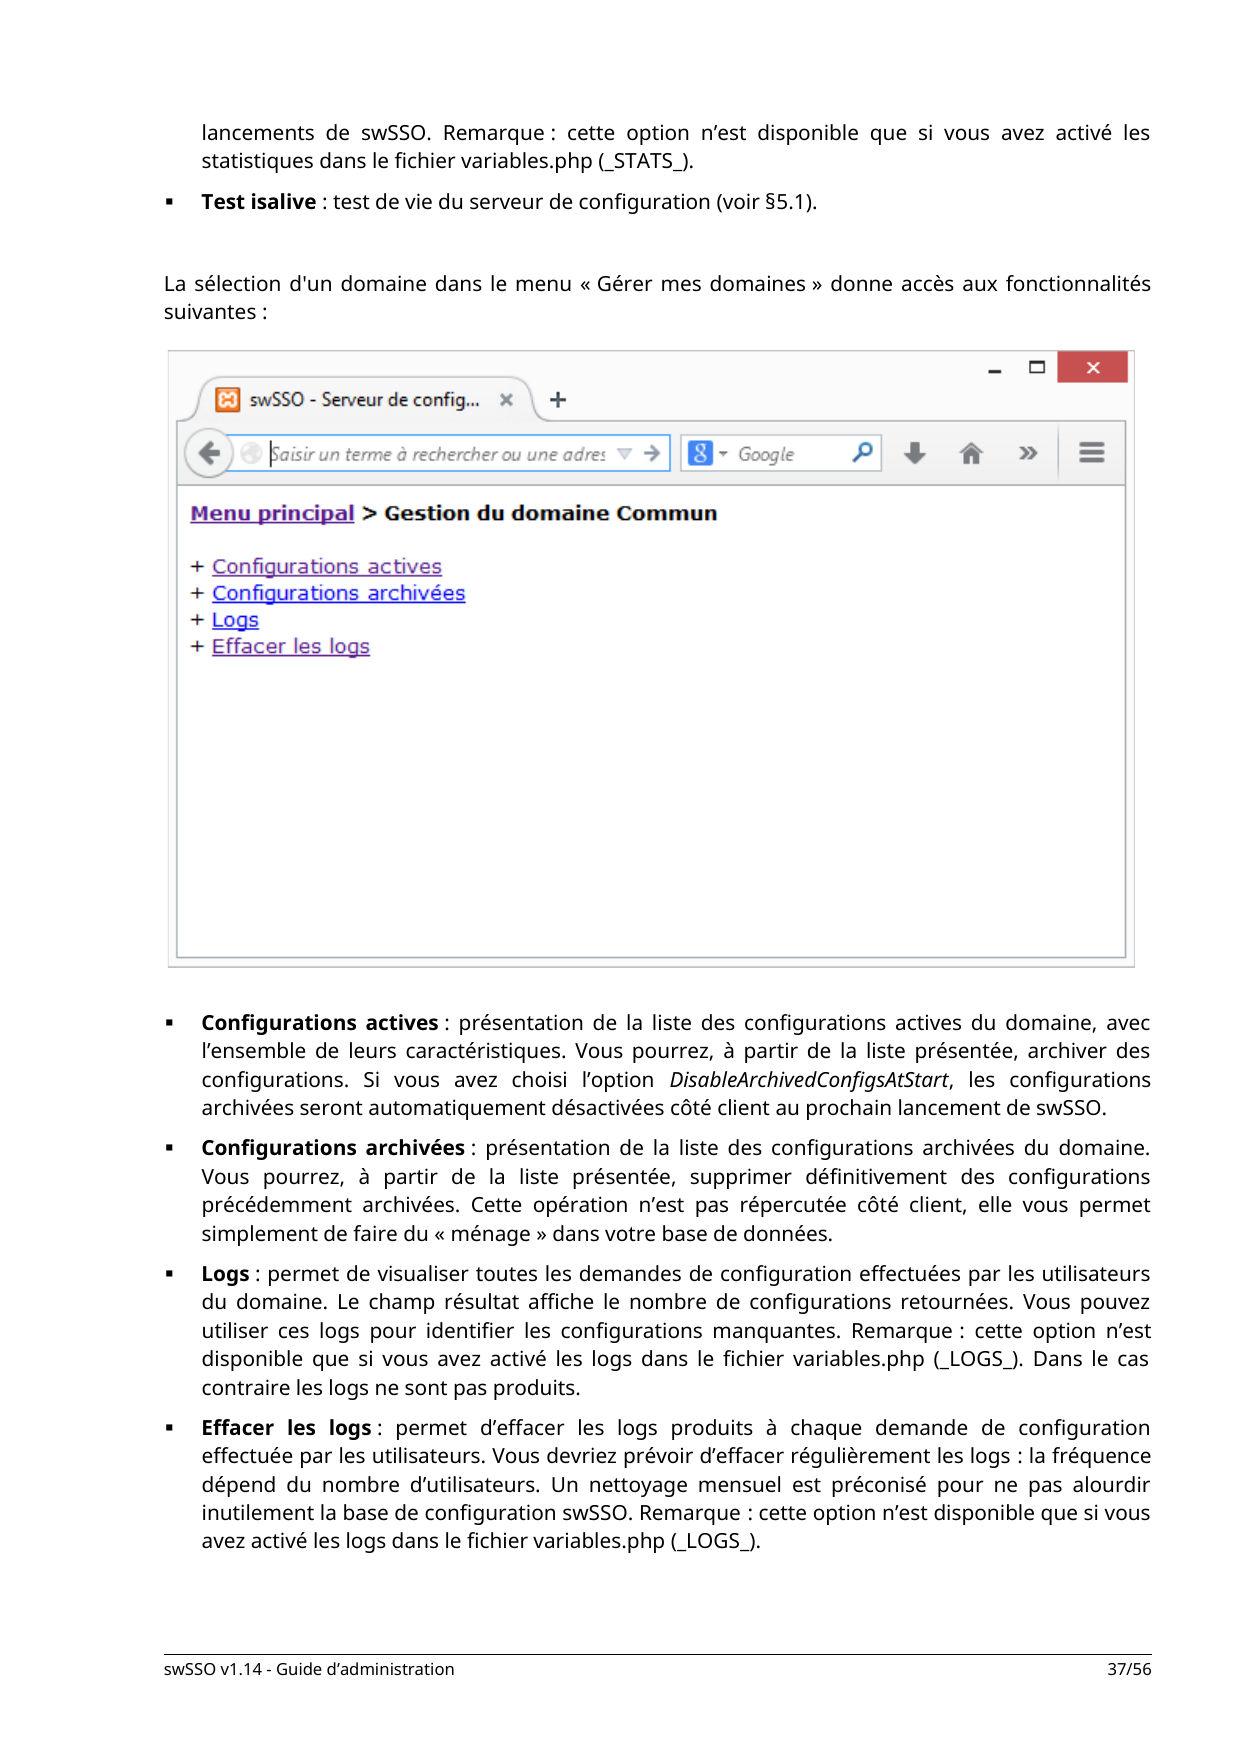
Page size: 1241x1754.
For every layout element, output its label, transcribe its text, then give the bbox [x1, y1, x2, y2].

list lancements de swSSO. Remarque : cette option n’est disponible que si vous avez activé les statistiques dans le fichier variables.php (_STATS_). [164, 118, 1152, 175]
picture [167, 350, 1135, 968]
list Logs : permet de visualiser toutes les demandes de configuration effectuées par les utilisateurs du domaine. Le champ résultat affiche le nombre de configurations retournées. Vous pouvez utiliser ces logs pour identifier les configurations manquantes. Remarque : cette option n’est disponible que si vous avez activé les logs dans le fichier variables.php (_LOGS_). Dans le cas contraire les logs ne sont pas produits. [164, 1259, 1152, 1401]
list Configurations actives : présentation de la liste des configurations actives du domaine, avec l’ensemble de leurs caractéristiques. Vous pourrez, à partir de la liste présentée, archiver des configurations. Si vous avez choisi l’option DisableArchivedConfigsAtStart, les configurations archivées seront automatiquement désactivées côté client au prochain lancement de swSSO. [164, 1008, 1152, 1122]
list Test isalive : test de vie du serveur de configuration (voir §5.1). [164, 187, 1152, 215]
text La sélection d'un domaine dans le menu « Gérer mes domaines » donne accès aux fonctionnalités suivantes : [164, 269, 1152, 326]
list Effacer les logs : permet d’effacer les logs produits à chaque demande de configuration effectuée par les utilisateurs. Vous devriez prévoir d’effacer régulièrement les logs : la fréquence dépend du nombre d’utilisateurs. Un nettoyage mensuel est préconisé pour ne pas alourdir inutilement la base de configuration swSSO. Remarque : cette option n’est disponible que si vous avez activé les logs dans le fichier variables.php (_LOGS_). [164, 1413, 1152, 1555]
list Configurations archivées : présentation de la liste des configurations archivées du domaine. Vous pourrez, à partir de la liste présentée, supprimer définitivement des configurations précédemment archivées. Cette opération n’est pas répercutée côté client, elle vous permet simplement de faire du « ménage » dans votre base de données. [164, 1133, 1152, 1247]
